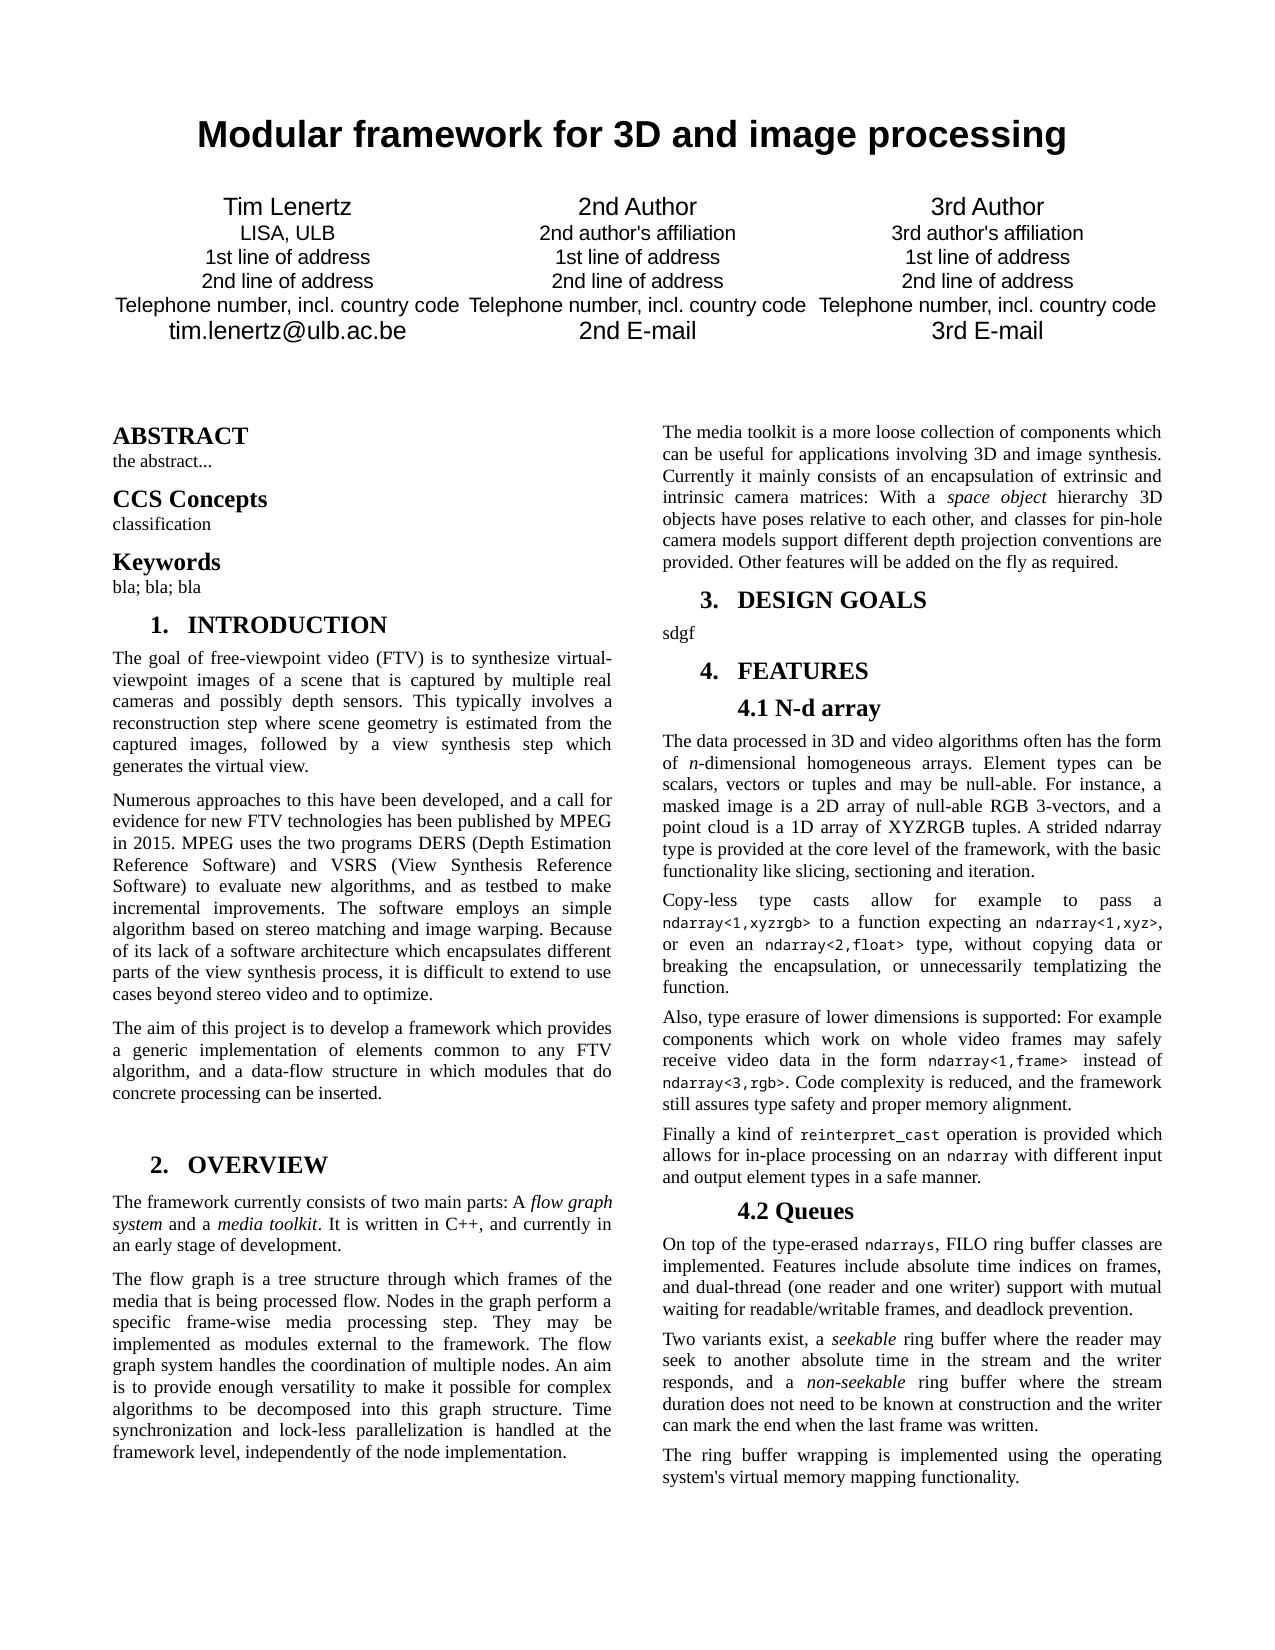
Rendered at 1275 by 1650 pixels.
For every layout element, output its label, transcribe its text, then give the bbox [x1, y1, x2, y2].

text 2nd Author [462, 192, 812, 221]
text The aim of this project is to develop a framework which provides a generic implementation of elements common to any FTV algorithm, and a data-flow structure in which modules that do concrete processing can be inserted. [112, 1017, 613, 1103]
text On top of the type-erased ndarrays, FILO ring buffer classes are implemented. Features include absolute time indices on frames, and dual-thread (one reader and one writer) support with mutual waiting for readable/writable frames, and deadlock prevention. [662, 1233, 1162, 1319]
subtitle Queues [737, 1196, 1162, 1225]
subtitle FEATURES [700, 656, 1162, 685]
text Finally a kind of reinterpret_cast operation is provided which allows for in-place processing on an ndarray with different input and output element types in a safe manner. [662, 1122, 1162, 1188]
text 3rd Author [812, 192, 1162, 221]
subtitle DESIGN GOALS [700, 585, 1162, 613]
text Two variants exist, a seekable ring buffer where the reader may seek to another absolute time in the stream and the writer responds, and a non-seekable ring buffer where the stream duration does not need to be known at construction and the writer can mark the end when the last frame was written. [662, 1328, 1162, 1436]
title Modular framework for 3D and image processing [112, 112, 1162, 156]
text The goal of free-viewpoint video (FTV) is to synthesize virtual-viewpoint images of a scene that is captured by multiple real cameras and possibly depth sensors. This typically involves a reconstruction step where scene geometry is estimated from the captured images, followed by a view synthesis step which generates the virtual view. [112, 647, 613, 776]
text Also, type erasure of lower dimensions is supported: For example components which work on whole video frames may safely receive video data in the form ndarray<1,frame> instead of ndarray<3,rgb>. Code complexity is reduced, and the framework still assures type safety and proper memory alignment. [662, 1006, 1162, 1114]
text sdgf [662, 622, 1162, 643]
text 2nd author's affiliation 1st line of address 2nd line of address Telephone number, incl. country code [462, 221, 812, 316]
text Keywords [112, 547, 613, 576]
text The ring buffer wrapping is implemented using the operating system's virtual memory mapping functionality. [662, 1444, 1162, 1487]
text tim.lenertz@ulb.ac.be [112, 316, 462, 345]
text The flow graph is a tree structure through which frames of the media that is being processed flow. Nodes in the graph perform a specific frame-wise media processing step. They may be implemented as modules external to the framework. The flow graph system handles the coordination of multiple nodes. An aim is to provide enough versatility to make it possible for complex algorithms to be decomposed into this graph structure. Time synchronization and lock-less parallelization is handled at the framework level, independently of the node implementation. [112, 1268, 613, 1462]
text CCS Concepts [112, 484, 613, 513]
text The framework currently consists of two main parts: A flow graph system and a media toolkit. It is written in C++, and currently in an early stage of development. [112, 1191, 613, 1256]
subtitle INTRODUCTION [150, 610, 613, 638]
text Numerous approaches to this have been developed, and a call for evidence for new FTV technologies has been published by MPEG in 2015. MPEG uses the two programs DERS (Depth Estimation Reference Software) and VSRS (View Synthesis Reference Software) to evaluate new algorithms, and as testbed to make incremental improvements. The software employs an simple algorithm based on stereo matching and image warping. Because of its lack of a software architecture which encapsulates different parts of the view synthesis process, it is difficult to extend to use cases beyond stereo video and to optimize. [112, 789, 613, 1004]
text 3rd author's affiliation 1st line of address 2nd line of address Telephone number, incl. country code [812, 221, 1162, 316]
text 3rd E-mail [812, 316, 1162, 345]
text bla; bla; bla [112, 576, 613, 597]
text The media toolkit is a more loose collection of components which can be useful for applications involving 3D and image synthesis. Currently it mainly consists of an encapsulation of extrinsic and intrinsic camera matrices: With a space object hierarchy 3D objects have poses relative to each other, and classes for pin-hole camera models support different depth projection conventions are provided. Other features will be added on the fly as required. [662, 421, 1162, 572]
text Tim Lenertz [112, 192, 462, 221]
text LISA, ULB 1st line of address 2nd line of address Telephone number, incl. country code [112, 221, 462, 316]
text Copy-less type casts allow for example to pass a ndarray<1,xyzrgb> to a function expecting an ndarray<1,xyz>, or even an ndarray<2,float> type, without copying data or breaking the encapsulation, or unnecessarily templatizing the function. [662, 889, 1162, 998]
text classification [112, 513, 613, 534]
text The data processed in 3D and video algorithms often has the form of n-dimensional homogeneous arrays. Element types can be scalars, vectors or tuples and may be null-able. For instance, a masked image is a 2D array of null-able RGB 3-vectors, and a point cloud is a 1D array of XYZRGB tuples. A strided ndarray type is provided at the core level of the framework, with the basic functionality like slicing, sectioning and iteration. [662, 730, 1162, 881]
subtitle N-d array [737, 693, 1162, 722]
subtitle OVERVIEW [150, 1150, 613, 1178]
text 2nd E-mail [462, 316, 812, 345]
text ABSTRACT [112, 421, 613, 450]
text the abstract... [112, 450, 613, 472]
